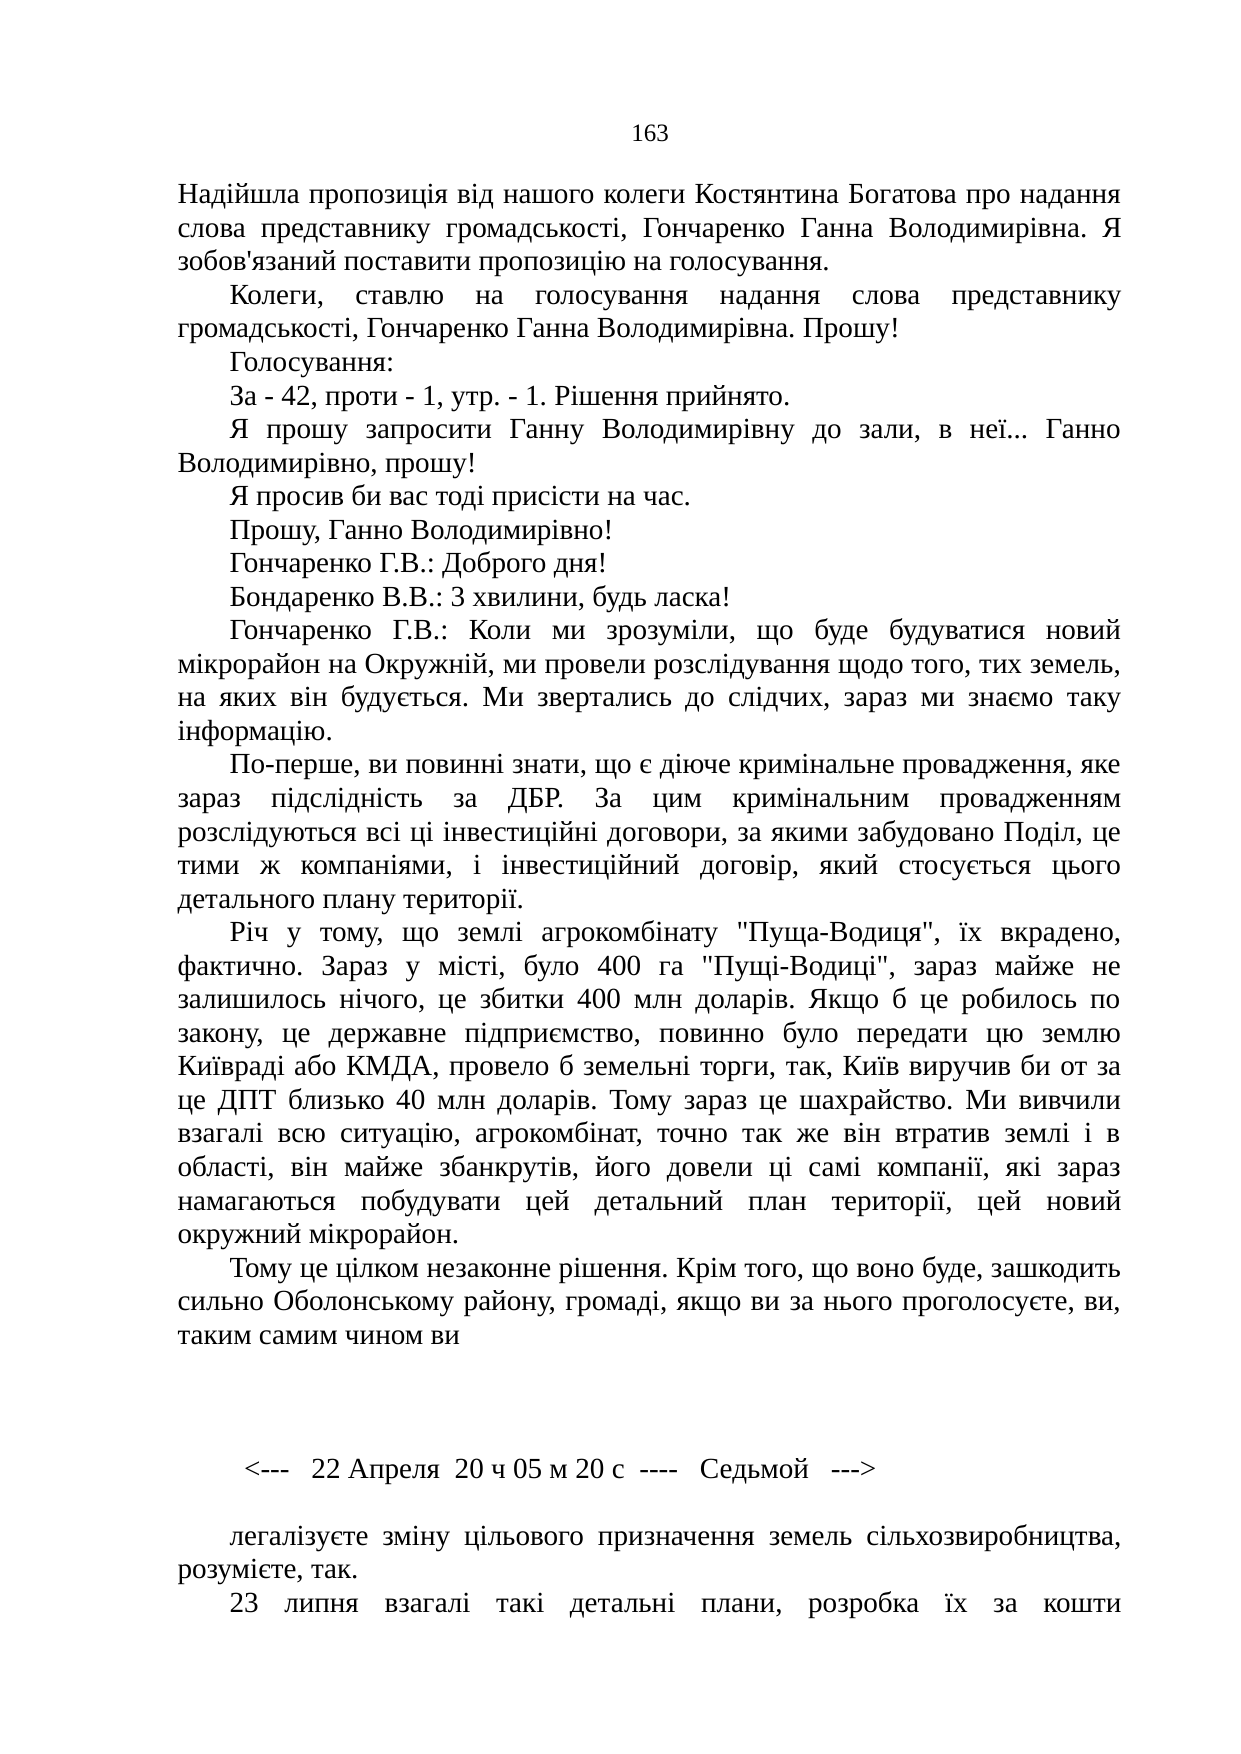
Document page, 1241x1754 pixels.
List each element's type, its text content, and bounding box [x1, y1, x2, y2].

text Прошу, Ганно Володимирівно! [177, 512, 1122, 545]
text Річ у тому, що землі агрокомбінату "Пуща-Водиця", їх вкрадено, фактично. Зараз у місті, було 400 га "Пущі-Водиці", зараз майже не залишилось нічого, це збитки 400 млн доларів. Якщо б це робилось по закону, це державне підприємство, повинно було передати цю землю Київраді або КМДА, провело б земельні торги, так, Київ виручив би от за це ДПТ близько 40 млн доларів. Тому зараз це шахрайство. Ми вивчили взагалі всю ситуацію, агрокомбінат, точно так же він втратив землі і в області, він майже збанкрутів, його довели ці самі компанії, які зараз намагаються побудувати цей детальний план території, цей новий окружний мікрорайон. [177, 914, 1122, 1250]
text За - 42, проти - 1, утр. - 1. Рішення прийнято. [177, 378, 1122, 411]
text По-перше, ви повинні знати, що є діюче кримінальне провадження, яке зараз підслідність за ДБР. За цим кримінальним провадженням розслідуються всі ці інвестиційні договори, за якими забудовано Поділ, це тими ж компаніями, і інвестиційний договір, який стосується цього детального плану території. [177, 747, 1122, 914]
text Я прошу запросити Ганну Володимирівну до зали, в неї... Ганно Володимирівно, прошу! [177, 411, 1122, 478]
text Надійшла пропозиція від нашого колеги Костянтина Богатова про надання слова представнику громадськості, Гончаренко Ганна Володимирівна. Я зобов'язаний поставити пропозицію на голосування. [177, 176, 1122, 277]
text Бондаренко В.В.: 3 хвилини, будь ласка! [177, 579, 1122, 612]
text Тому це цілком незаконне рішення. Крім того, що воно буде, зашкодить сильно Оболонському району, громаді, якщо ви за нього проголосуєте, ви, таким самим чином ви [177, 1250, 1122, 1350]
text 23 липня взагалі такі детальні плани, розробка їх за кошти [177, 1585, 1122, 1619]
text Голосування: [177, 344, 1122, 378]
text <--- 22 Апреля 20 ч 05 м 20 с ---- Седьмой ---> [177, 1451, 1122, 1484]
text Колеги, ставлю на голосування надання слова представнику громадськості, Гончаренко Ганна Володимирівна. Прошу! [177, 277, 1122, 344]
text Гончаренко Г.В.: Доброго дня! [177, 545, 1122, 579]
text легалізуєте зміну цільового призначення земель сільхозвиробництва, розумієте, так. [177, 1518, 1122, 1585]
text Гончаренко Г.В.: Коли ми зрозуміли, що буде будуватися новий мікрорайон на Окружній, ми провели розслідування щодо того, тих земель, на яких він будується. Ми звертались до слідчих, зараз ми знаємо таку інформацію. [177, 612, 1122, 747]
text Я просив би вас тоді присісти на час. [177, 478, 1122, 512]
